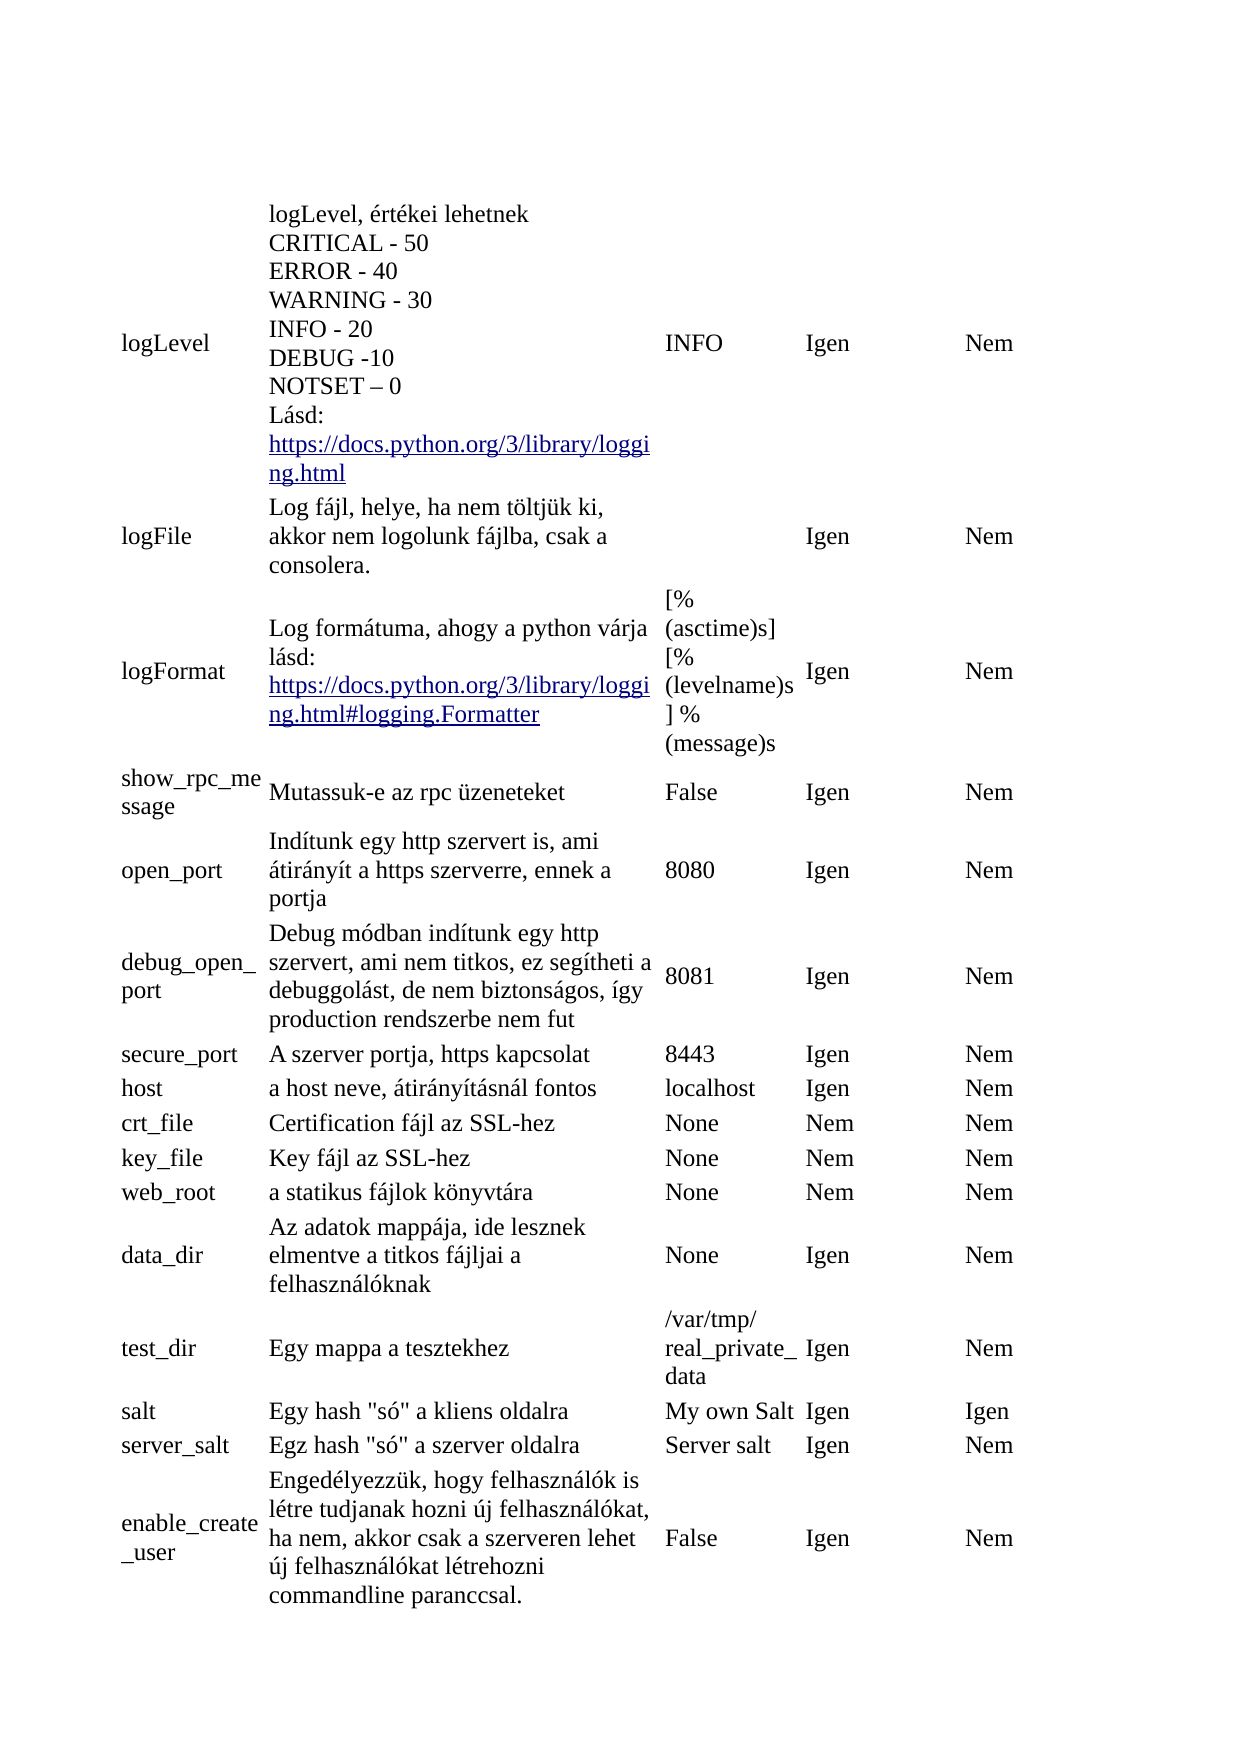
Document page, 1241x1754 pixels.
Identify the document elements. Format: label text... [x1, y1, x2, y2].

table_cell debug_open_port [118, 915, 266, 1036]
table_cell logFile [118, 489, 266, 581]
table_cell Igen [803, 1393, 962, 1428]
table_cell Certification fájl az SSL-hez [266, 1105, 662, 1140]
table_cell Igen [803, 760, 962, 823]
table_cell Key fájl az SSL-hez [266, 1140, 662, 1174]
table_cell Egy mappa a tesztekhez [266, 1301, 662, 1393]
table_cell Nem [962, 823, 1123, 915]
table_cell a host neve, átirányításnál fontos [266, 1071, 662, 1105]
table_cell enable_create_user [118, 1462, 266, 1612]
table_cell a statikus fájlok könyvtára [266, 1174, 662, 1209]
table_cell Igen [803, 823, 962, 915]
table_cell Nem [803, 1174, 962, 1209]
table_cell None [662, 1140, 802, 1174]
table_cell Log formátuma, ahogy a python várja lásd: https://docs.python.org/3/library/logging.html#logging.Formatter [266, 581, 662, 760]
table_cell host [118, 1071, 266, 1105]
table_cell test_dir [118, 1301, 266, 1393]
table_cell data_dir [118, 1209, 266, 1301]
table_cell False [662, 1462, 802, 1612]
table_cell Nem [962, 1209, 1123, 1301]
table_cell Igen [803, 1036, 962, 1071]
table_cell Nem [962, 1428, 1123, 1462]
table_cell 8443 [662, 1036, 802, 1071]
table_cell My own Salt [662, 1393, 802, 1428]
table_cell None [662, 1209, 802, 1301]
table_cell Igen [803, 915, 962, 1036]
table_cell Igen [803, 1428, 962, 1462]
table_cell Igen [803, 1462, 962, 1612]
table_cell salt [118, 1393, 266, 1428]
table_cell Mutassuk-e az rpc üzeneteket [266, 760, 662, 823]
table_cell server_salt [118, 1428, 266, 1462]
table_cell 8080 [662, 823, 802, 915]
table_cell Igen [803, 1301, 962, 1393]
table_cell show_rpc_message [118, 760, 266, 823]
table_cell Nem [962, 489, 1123, 581]
table_cell Egz hash "só" a szerver oldalra [266, 1428, 662, 1462]
table_cell Nem [962, 915, 1123, 1036]
table_cell logFormat [118, 581, 266, 760]
table_cell secure_port [118, 1036, 266, 1071]
table_cell Nem [962, 1174, 1123, 1209]
table_cell localhost [662, 1071, 802, 1105]
table_cell Igen [803, 1209, 962, 1301]
table_cell open_port [118, 823, 266, 915]
table_cell Log fájl, helye, ha nem töltjük ki, akkor nem logolunk fájlba, csak a consolera. [266, 489, 662, 581]
table_cell Az adatok mappája, ide lesznek elmentve a titkos fájljai a felhasználóknak [266, 1209, 662, 1301]
table_cell None [662, 1105, 802, 1140]
table_cell Nem [962, 581, 1123, 760]
table_cell Nem [803, 1105, 962, 1140]
table_cell /var/tmp/real_private_data [662, 1301, 802, 1393]
table_cell Nem [962, 196, 1123, 489]
table_cell Nem [962, 1462, 1123, 1612]
table_cell Nem [962, 1105, 1123, 1140]
table_cell A szerver portja, https kapcsolat [266, 1036, 662, 1071]
table_cell False [662, 760, 802, 823]
table_cell Igen [803, 581, 962, 760]
table_cell Igen [803, 196, 962, 489]
table_cell Nem [962, 1140, 1123, 1174]
table_cell Igen [803, 489, 962, 581]
table_cell None [662, 1174, 802, 1209]
table_cell Nem [962, 760, 1123, 823]
table_cell Egy hash "só" a kliens oldalra [266, 1393, 662, 1428]
table_cell crt_file [118, 1105, 266, 1140]
table_cell Server salt [662, 1428, 802, 1462]
table_cell logLevel, értékei lehetnek CRITICAL - 50 ERROR - 40 WARNING - 30 INFO - 20 DEBUG -10 NOTSET – 0 Lásd: https://docs.python.org/3/library/logging.html [266, 196, 662, 489]
table_cell 8081 [662, 915, 802, 1036]
table_cell Nem [962, 1071, 1123, 1105]
table_cell INFO [662, 196, 802, 489]
table_cell Igen [803, 1071, 962, 1105]
table_cell Nem [962, 1036, 1123, 1071]
table_cell logLevel [118, 196, 266, 489]
table_cell web_root [118, 1174, 266, 1209]
table_cell Nem [803, 1140, 962, 1174]
table_cell [%(asctime)s][%(levelname)s] %(message)s [662, 581, 802, 760]
table_cell [662, 489, 802, 581]
table_cell Engedélyezzük, hogy felhasználók is létre tudjanak hozni új felhasználókat, ha nem, akkor csak a szerveren lehet új felhasználókat létrehozni commandline paranccsal. [266, 1462, 662, 1612]
table_cell Indítunk egy http szervert is, ami átirányít a https szerverre, ennek a portja [266, 823, 662, 915]
table_cell Nem [962, 1301, 1123, 1393]
table_cell Igen [962, 1393, 1123, 1428]
table_cell key_file [118, 1140, 266, 1174]
table_cell Debug módban indítunk egy http szervert, ami nem titkos, ez segítheti a debuggolást, de nem biztonságos, így production rendszerbe nem fut [266, 915, 662, 1036]
